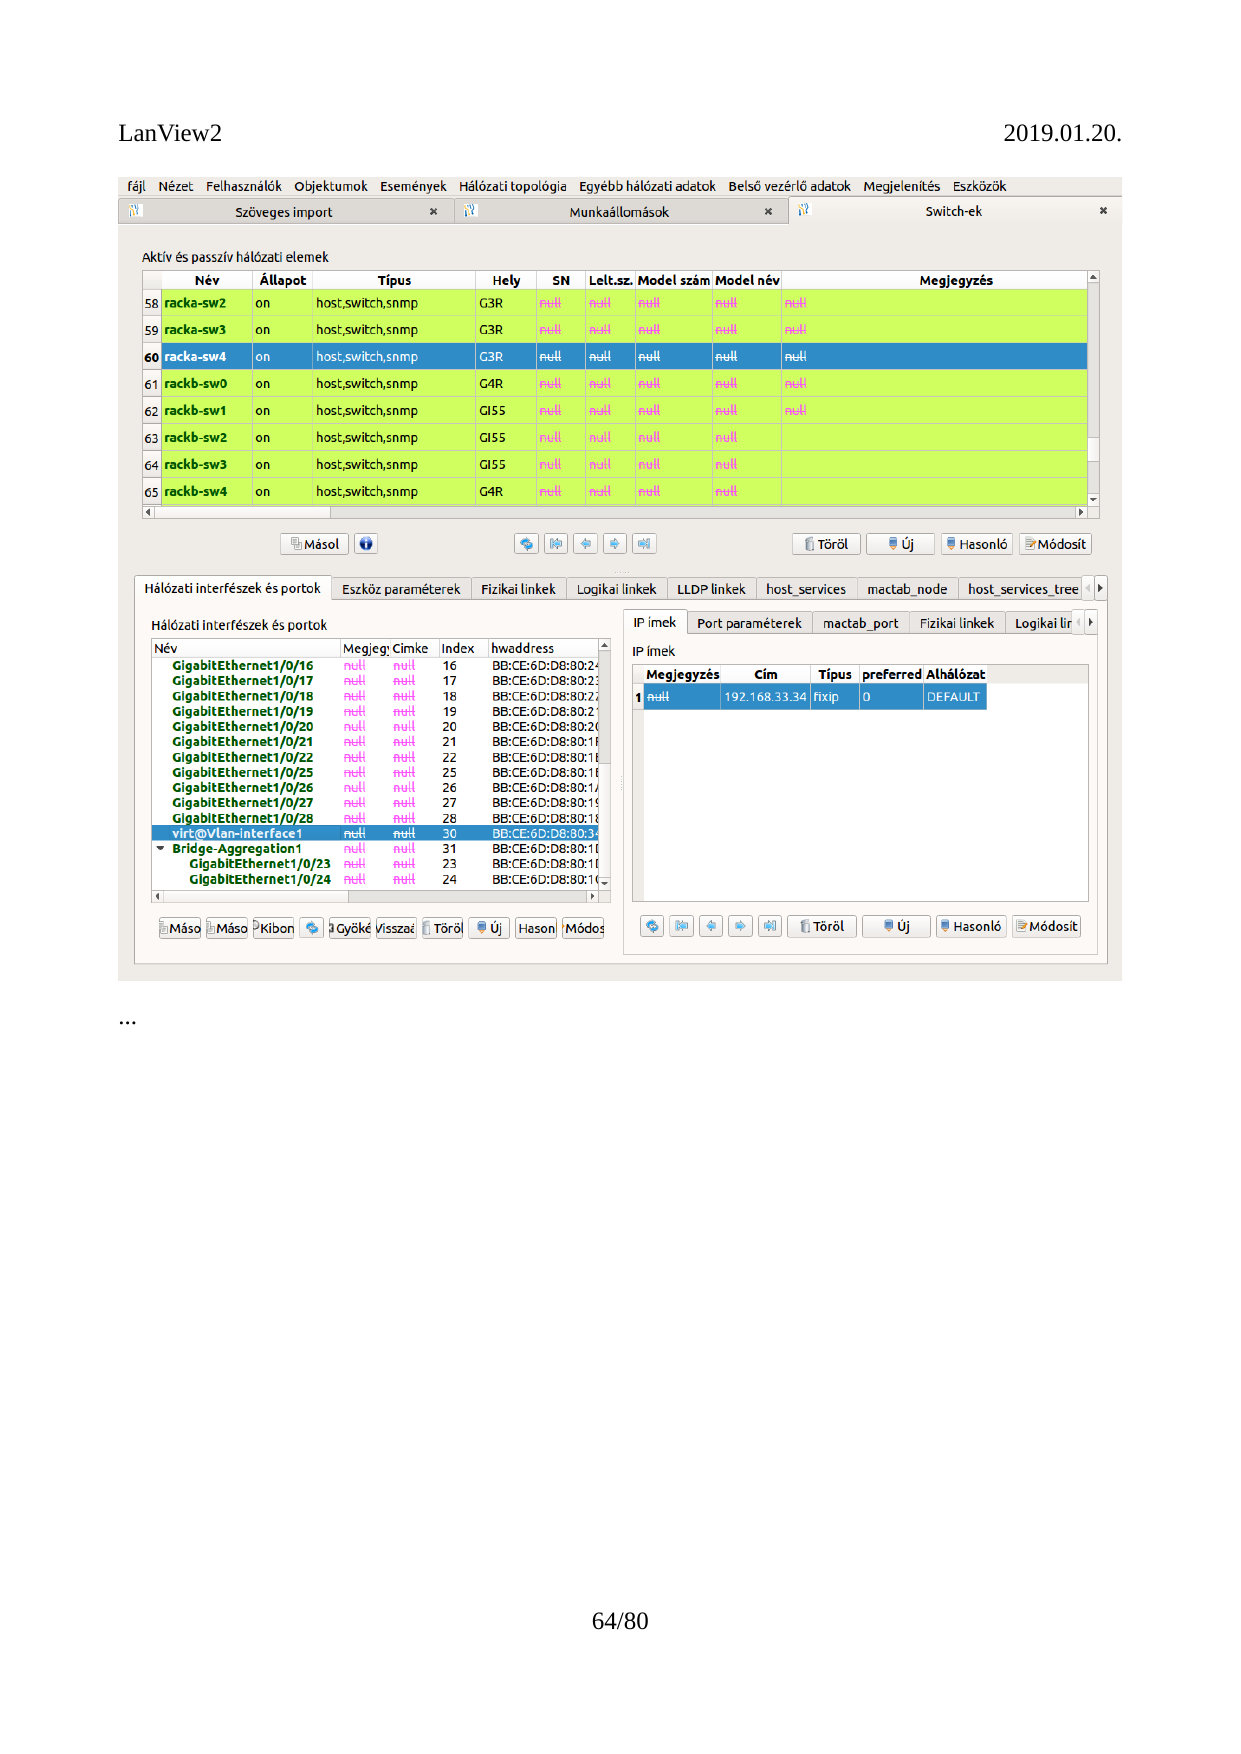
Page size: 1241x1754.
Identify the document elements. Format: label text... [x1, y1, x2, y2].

text ... [118, 1001, 1122, 1029]
picture [118, 177, 1123, 981]
